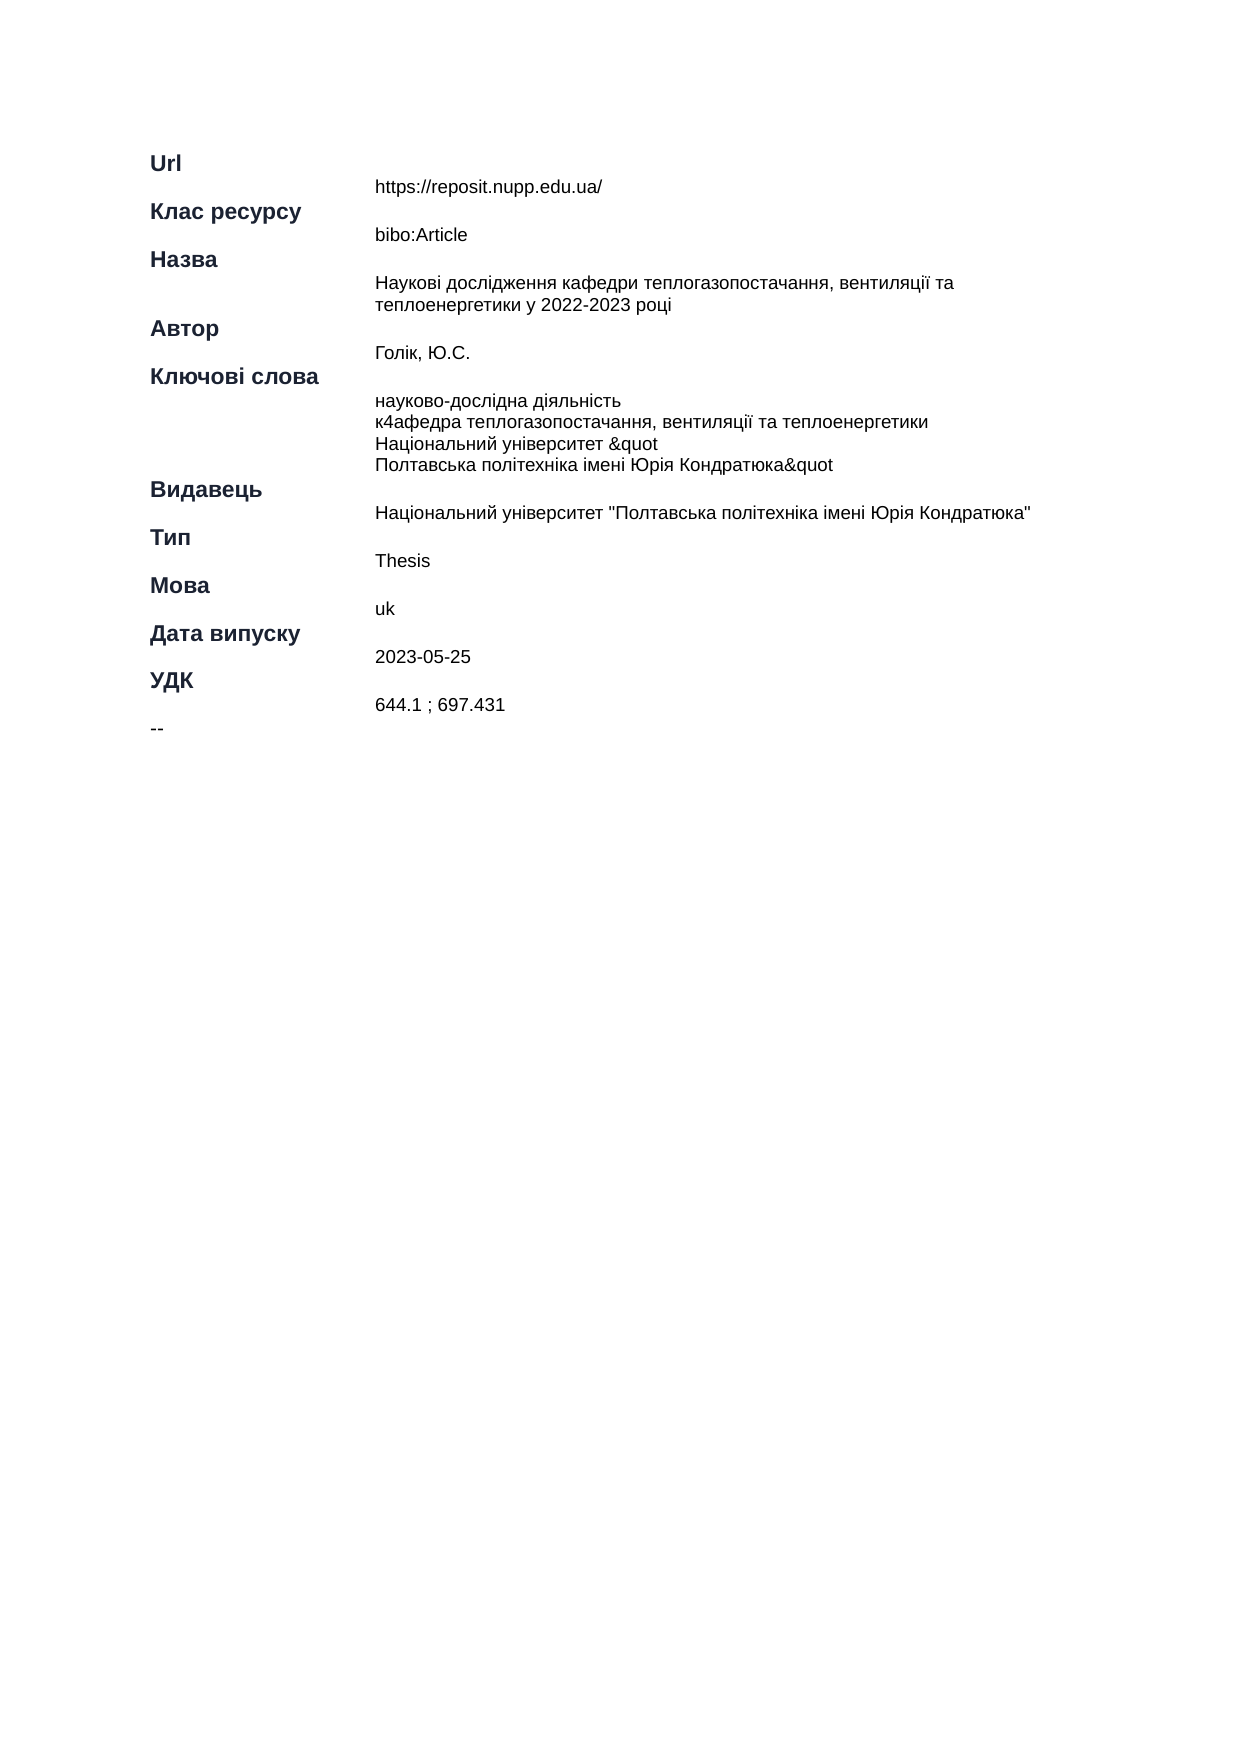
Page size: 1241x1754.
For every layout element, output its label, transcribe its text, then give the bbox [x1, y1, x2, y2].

text Автор [150, 315, 1090, 342]
text Thesis [375, 550, 1090, 572]
text Мова [150, 572, 1090, 598]
text bibo:Article [375, 224, 1090, 246]
text Полтавська політехніка імені Юрія Кондратюка&quot [375, 454, 1090, 476]
text Національний університет "Полтавська політехніка імені Юрія Кондратюка" [375, 502, 1090, 524]
text https://reposit.nupp.edu.ua/ [375, 176, 1090, 198]
text Голік, Ю.С. [375, 342, 1090, 363]
text Ключові слова [150, 363, 1090, 389]
text -- [150, 715, 1090, 739]
text УДК [150, 667, 1090, 694]
text к4афедра теплогазопостачання, вентиляції та теплоенергетики [375, 411, 1090, 433]
text Клас ресурсу [150, 198, 1090, 224]
text науково-дослідна діяльність [375, 389, 1090, 411]
text 644.1 ; 697.431 [375, 694, 1090, 715]
text uk [375, 598, 1090, 619]
text 2023-05-25 [375, 646, 1090, 667]
text Тип [150, 524, 1090, 550]
text Видавець [150, 476, 1090, 502]
text Наукові дослідження кафедри теплогазопостачання, вентиляції та теплоенергетики у 2022-2023 році [375, 272, 1090, 315]
text Дата випуску [150, 619, 1090, 646]
text Назва [150, 246, 1090, 272]
text Url [150, 150, 1090, 176]
text Національний університет &quot [375, 433, 1090, 454]
